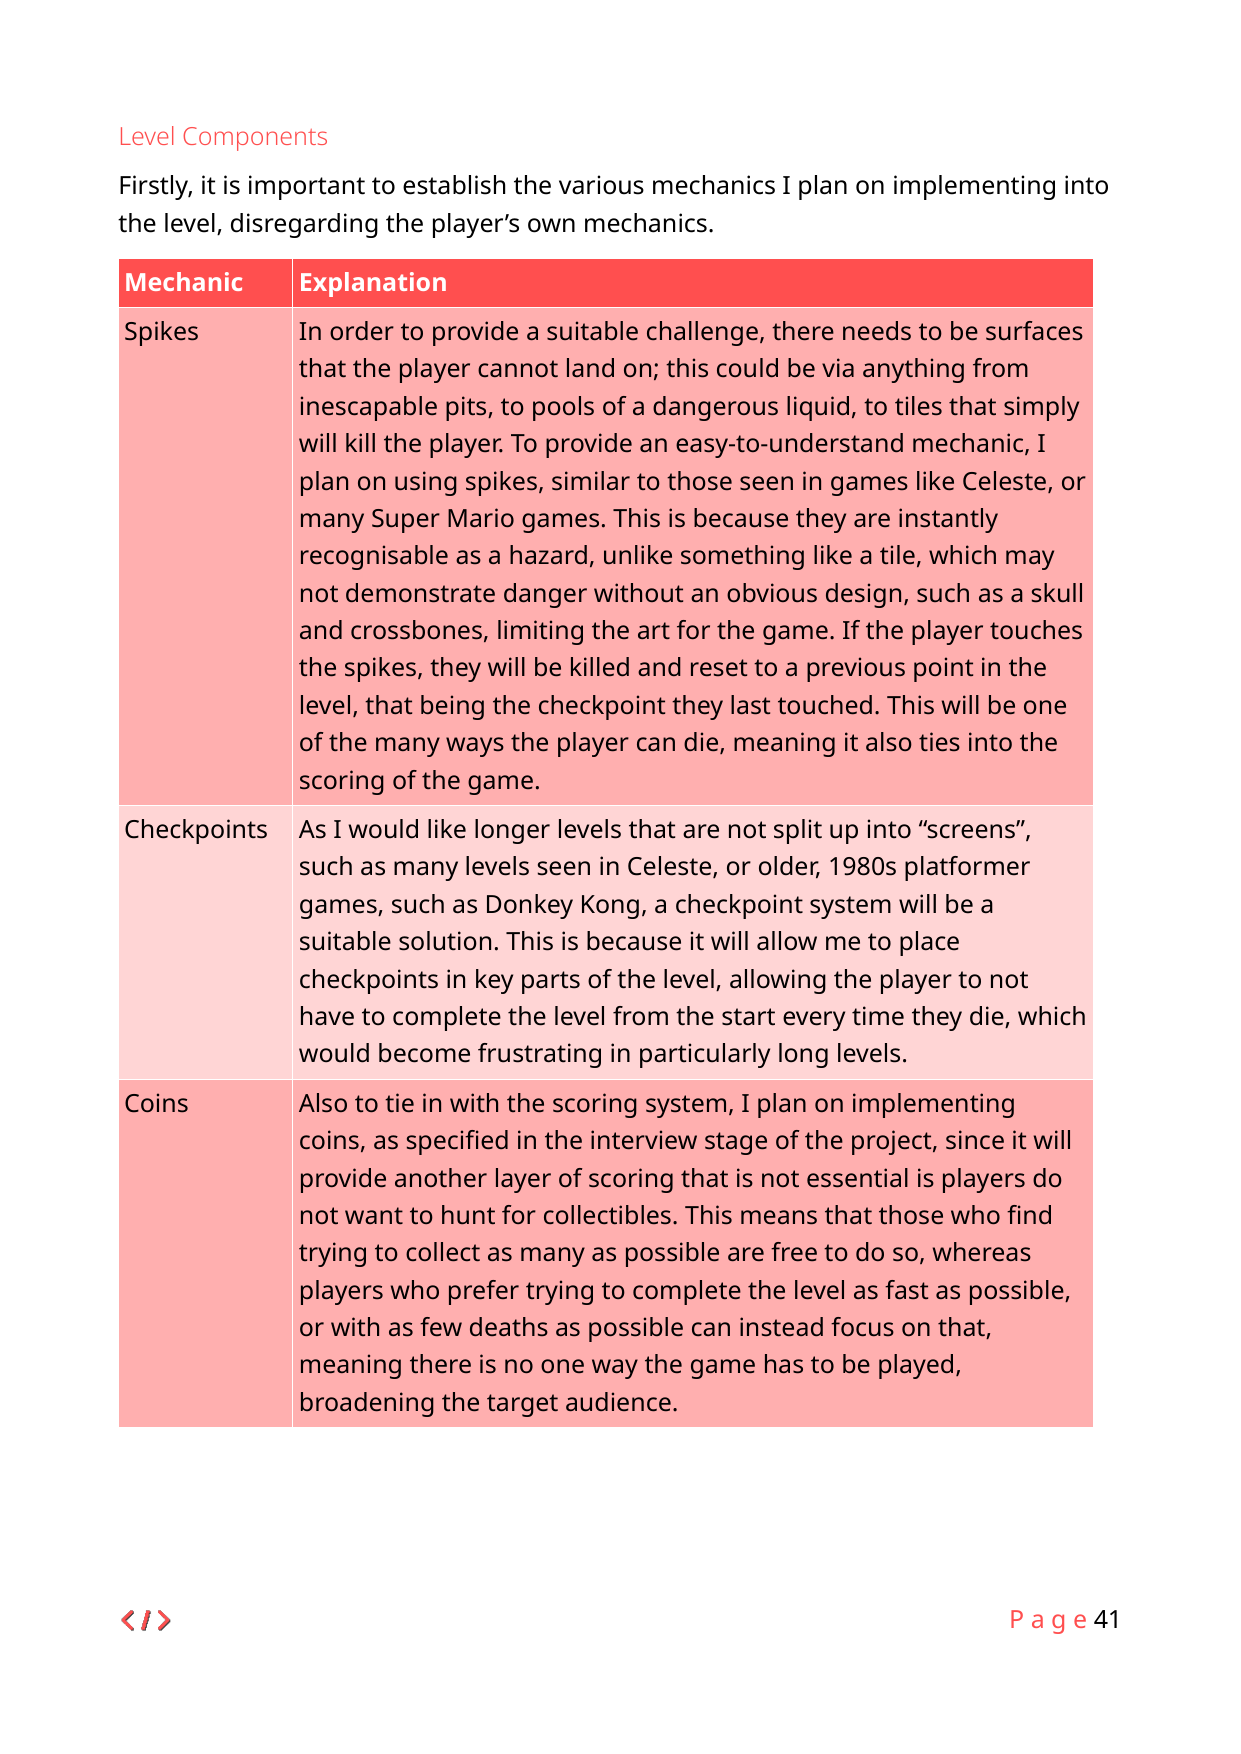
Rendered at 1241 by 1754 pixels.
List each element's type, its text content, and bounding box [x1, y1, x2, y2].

table_cell As I would like longer levels that are not split up into “screens”, such as many levels seen in Celeste, or older, 1980s platformer games, such as Donkey Kong, a checkpoint system will be a suitable solution. This is because it will allow me to place checkpoints in key parts of the level, allowing the player to not have to complete the level from the start every time they die, which would become frustrating in particularly long levels. [293, 806, 1093, 1079]
table_header Mechanic [119, 259, 292, 307]
picture [116, 1591, 175, 1649]
table_cell Also to tie in with the scoring system, I plan on implementing coins, as specified in the interview stage of the project, since it will provide another layer of scoring that is not essential is players do not want to hunt for collectibles. This means that those who find trying to collect as many as possible are free to do so, whereas players who prefer trying to complete the level as fast as possible, or with as few deaths as possible can instead focus on that, meaning there is no one way the game has to be played, broadening the target audience. [293, 1080, 1093, 1427]
table_cell Coins [119, 1080, 292, 1427]
table_cell Spikes [119, 308, 292, 805]
table_cell Checkpoints [119, 806, 292, 1079]
subtitle Level Components [118, 118, 1122, 152]
table_cell In order to provide a suitable challenge, there needs to be surfaces that the player cannot land on; this could be via anything from inescapable pits, to pools of a dangerous liquid, to tiles that simply will kill the player. To provide an easy-to-understand mechanic, I plan on using spikes, similar to those seen in games like Celeste, or many Super Mario games. This is because they are instantly recognisable as a hazard, unlike something like a tile, which may not demonstrate danger without an obvious design, such as a skull and crossbones, limiting the art for the game. If the player touches the spikes, they will be killed and reset to a previous point in the level, that being the checkpoint they last touched. This will be one of the many ways the player can die, meaning it also ties into the scoring of the game. [293, 308, 1093, 805]
text Firstly, it is important to establish the various mechanics I plan on implementing into the level, disregarding the player’s own mechanics. [118, 168, 1122, 239]
table_header Explanation [293, 259, 1093, 307]
